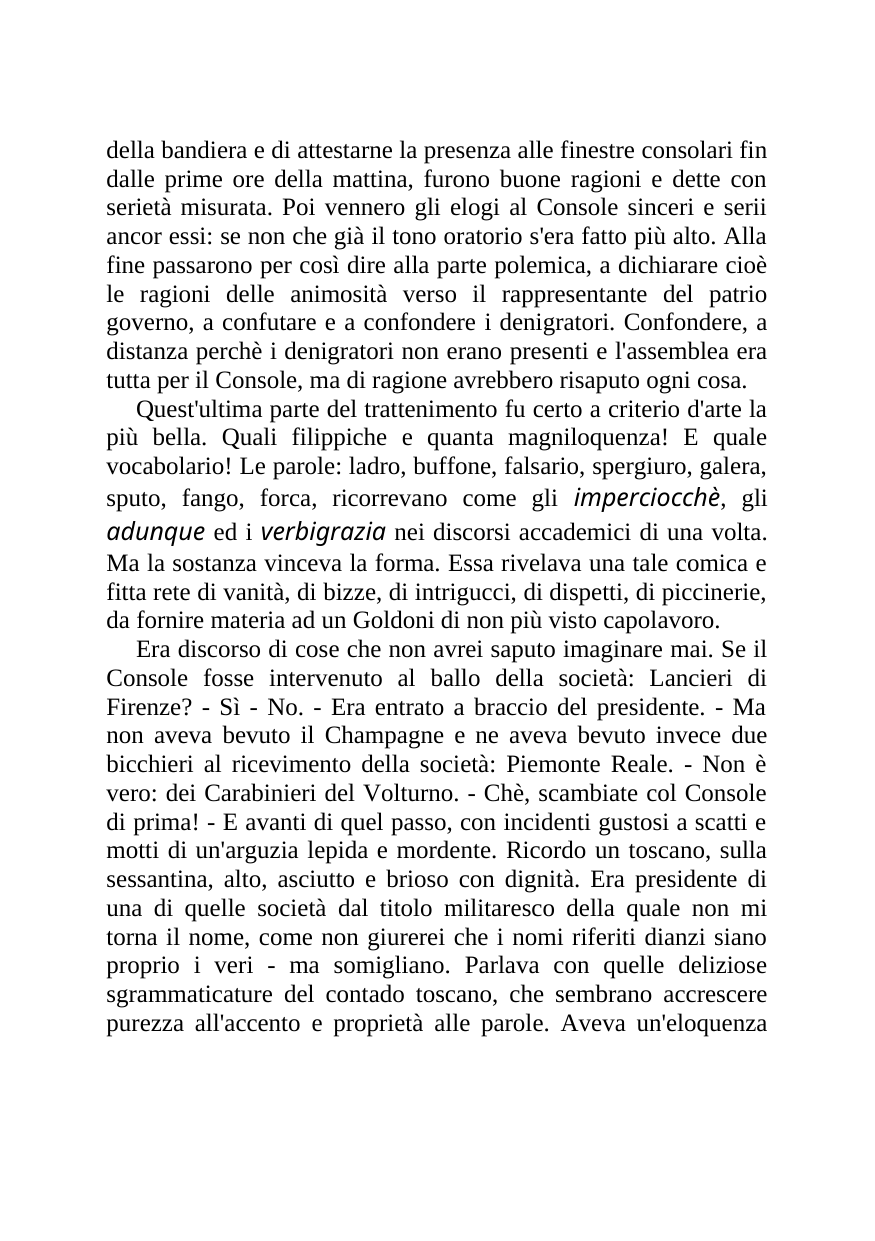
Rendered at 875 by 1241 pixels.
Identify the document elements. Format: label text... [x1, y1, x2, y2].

text Era discorso di cose che non avrei saputo imaginare mai. Se il Console fosse intervenuto al ballo della società: Lancieri di Firenze? - Sì - No. - Era entrato a braccio del presidente. - Ma non aveva bevuto il Champagne e ne aveva bevuto invece due bicchieri al ricevimento della società: Piemonte Reale. - Non è vero: dei Carabinieri del Volturno. - Chè, scambiate col Console di prima! - E avanti di quel passo, con incidenti gustosi a scatti e motti di un'arguzia lepida e mordente. Ricordo un toscano, sulla sessantina, alto, asciutto e brioso con dignità. Era presidente di una di quelle società dal titolo militaresco della quale non mi torna il nome, come non giurerei che i nomi riferiti dianzi siano proprio i veri - ma somigliano. Parlava con quelle deliziose sgrammaticature del contado toscano, che sembrano accrescere purezza all'accento e proprietà alle parole. Aveva un'eloquenza [106, 634, 768, 1037]
text della bandiera e di attestarne la presenza alle finestre consolari fin dalle prime ore della mattina, furono buone ragioni e dette con serietà misurata. Poi vennero gli elogi al Console sinceri e serii ancor essi: se non che già il tono oratorio s'era fatto più alto. Alla fine passarono per così dire alla parte polemica, a dichiarare cioè le ragioni delle animosità verso il rappresentante del patrio governo, a confutare e a confondere i denigratori. Confondere, a distanza perchè i denigratori non erano presenti e l'assemblea era tutta per il Console, ma di ragione avrebbero risaputo ogni cosa. [106, 135, 768, 394]
text Quest'ultima parte del trattenimento fu certo a criterio d'arte la più bella. Quali filippiche e quanta magniloquenza! E quale vocabolario! Le parole: ladro, buffone, falsario, spergiuro, galera, sputo, fango, forca, ricorrevano come gli imperciocchè, gli adunque ed i verbigrazia nei discorsi accademici di una volta. Ma la sostanza vinceva la forma. Essa rivelava una tale comica e fitta rete di vanità, di bizze, di intrigucci, di dispetti, di piccinerie, da fornire materia ad un Goldoni di non più visto capolavoro. [106, 394, 768, 634]
